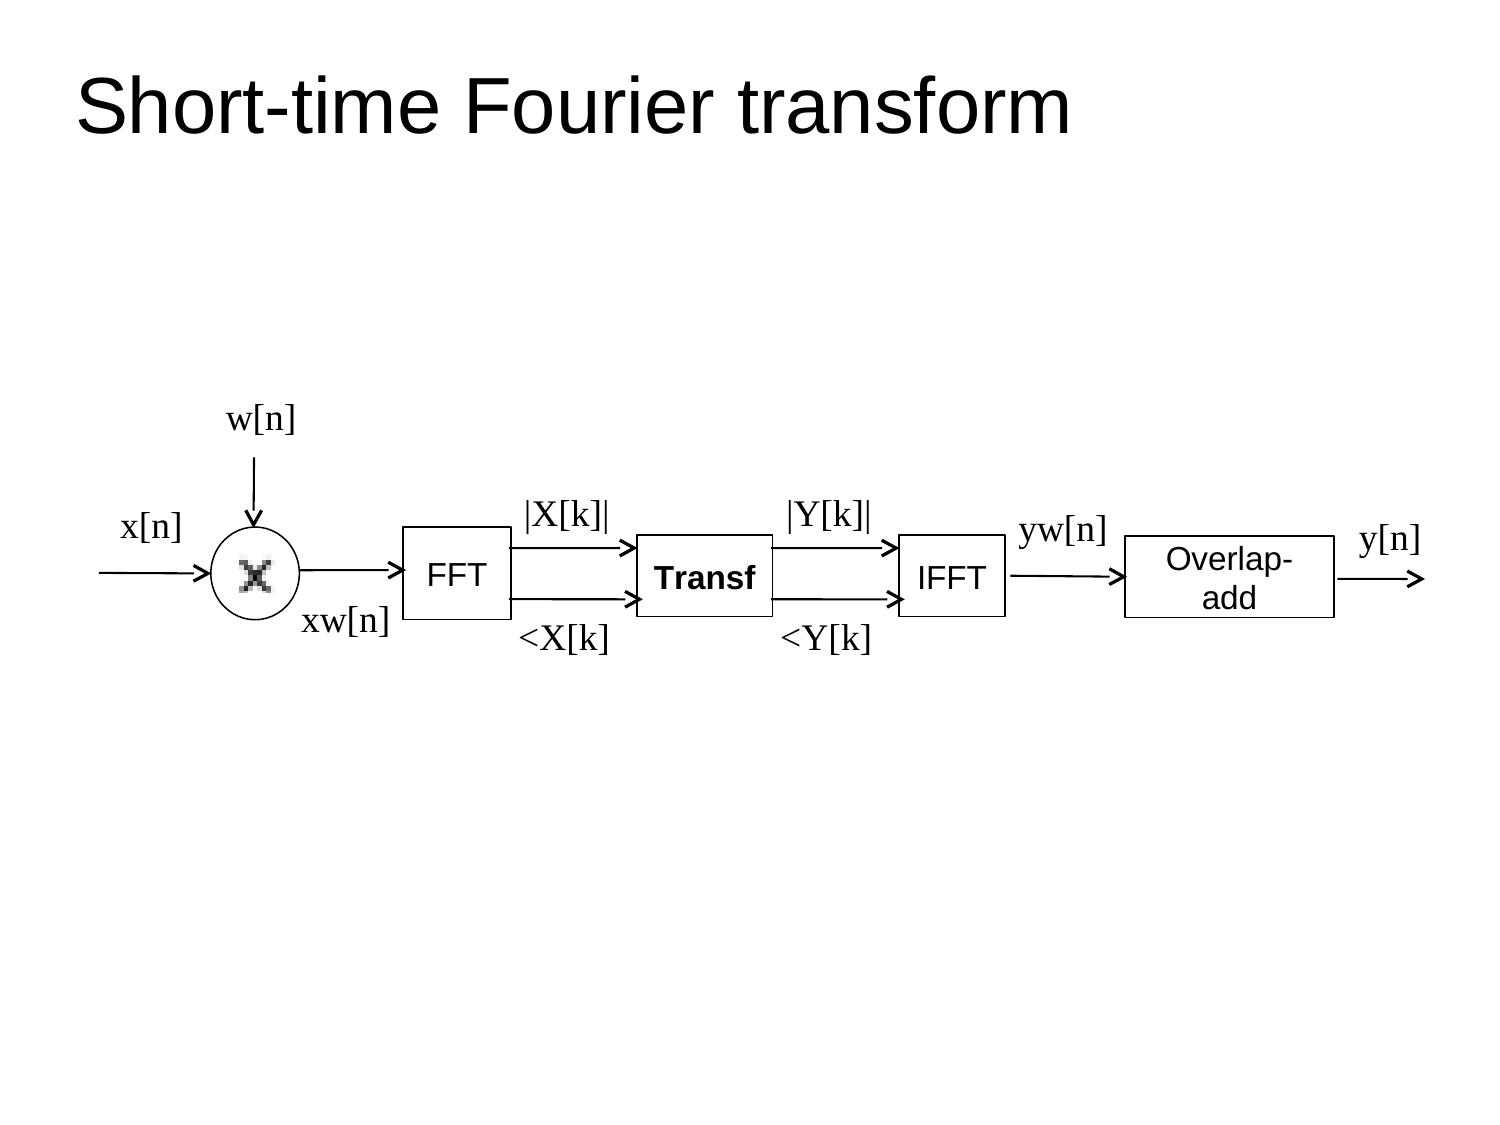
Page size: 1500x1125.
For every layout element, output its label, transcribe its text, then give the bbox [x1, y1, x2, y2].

text_box y[n] [1344, 510, 1437, 567]
text_box FFT [402, 526, 512, 620]
text_box x[n] [105, 498, 198, 555]
text_box w[n] [211, 389, 312, 447]
text_box <Y[k] [765, 609, 888, 667]
text_box xw[n] [286, 591, 406, 649]
text_box Transf [637, 535, 773, 617]
text_box |X[k]| [509, 485, 625, 543]
text_box <X[k] [503, 609, 626, 667]
text_box |Y[k]| [771, 485, 887, 543]
text_box Overlap-add [1125, 536, 1335, 618]
title Short-time Fourier transform [75, 12, 1426, 201]
text_box IFFT [899, 535, 1006, 617]
picture [226, 539, 281, 593]
text_box yw[n] [1003, 500, 1123, 558]
